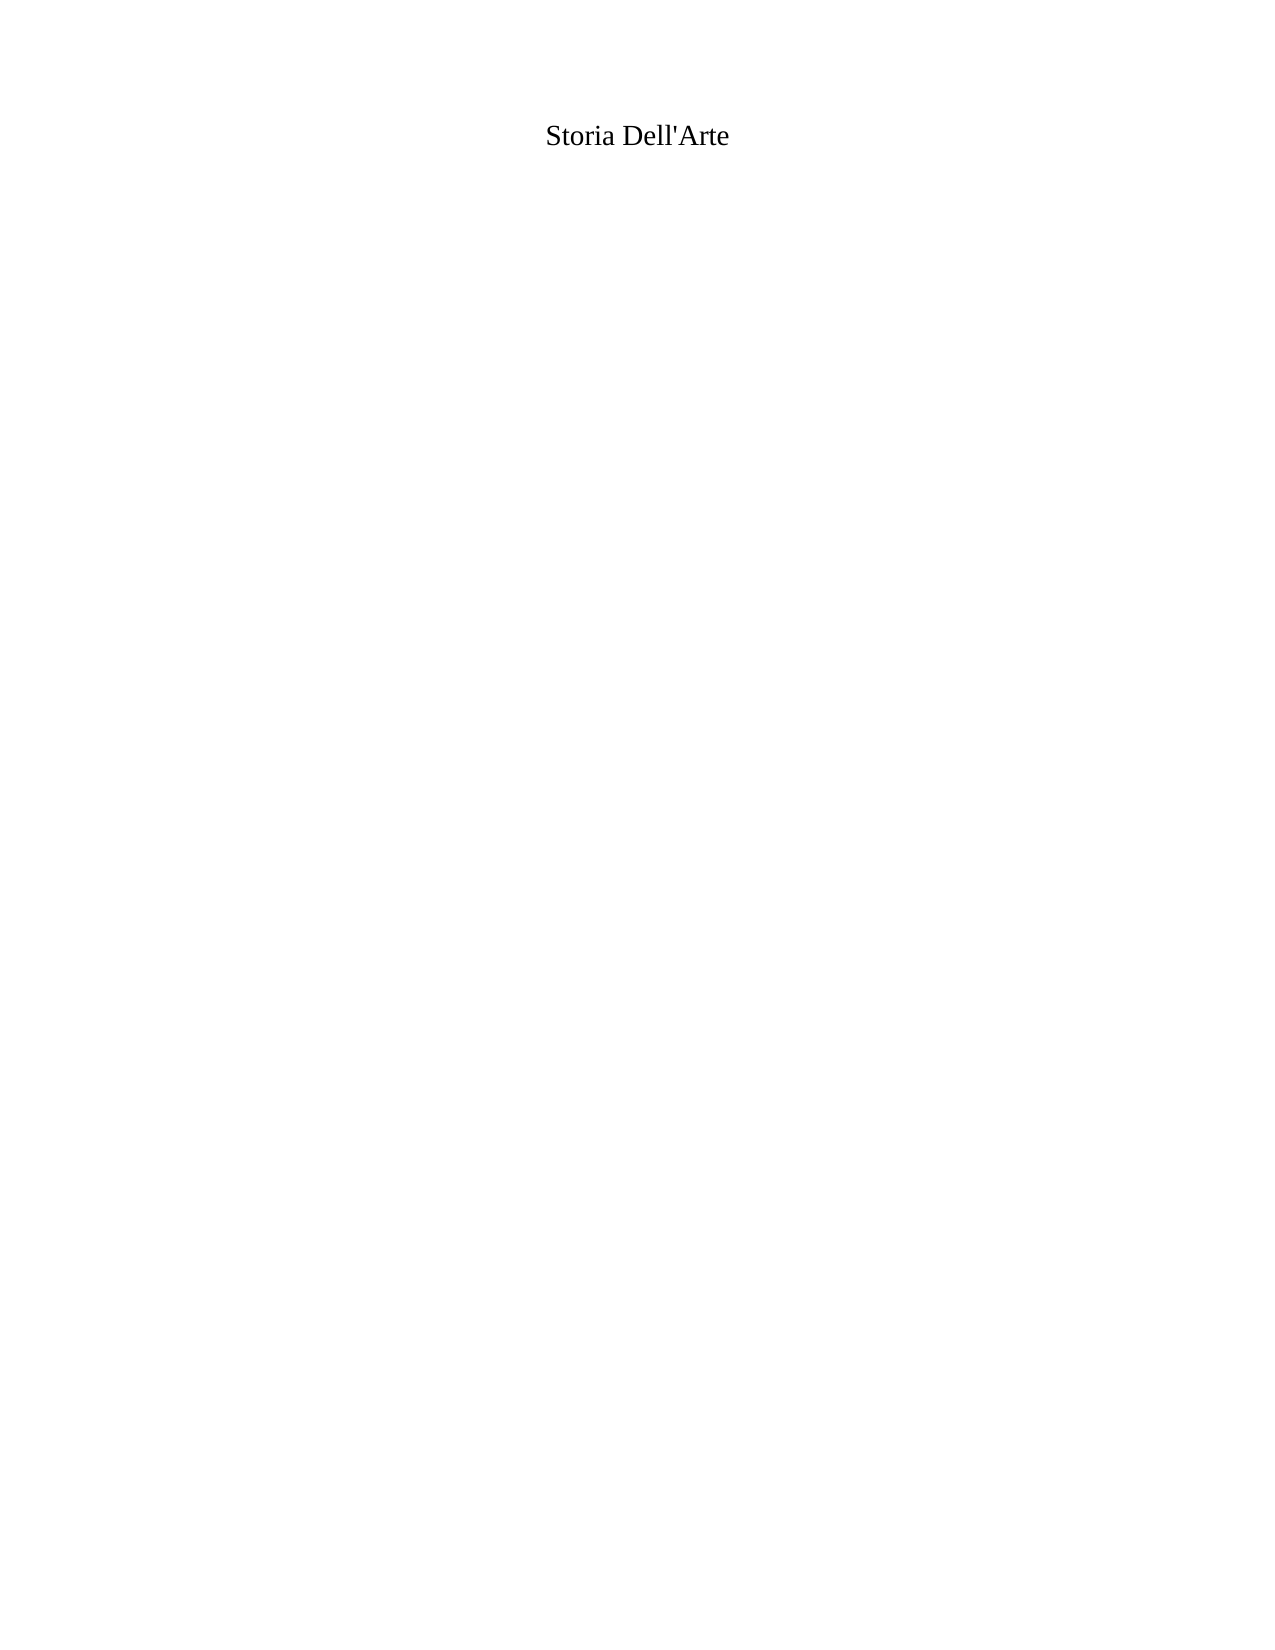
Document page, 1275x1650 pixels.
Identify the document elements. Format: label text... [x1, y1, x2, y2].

text Storia Dell'Arte [118, 118, 1157, 152]
